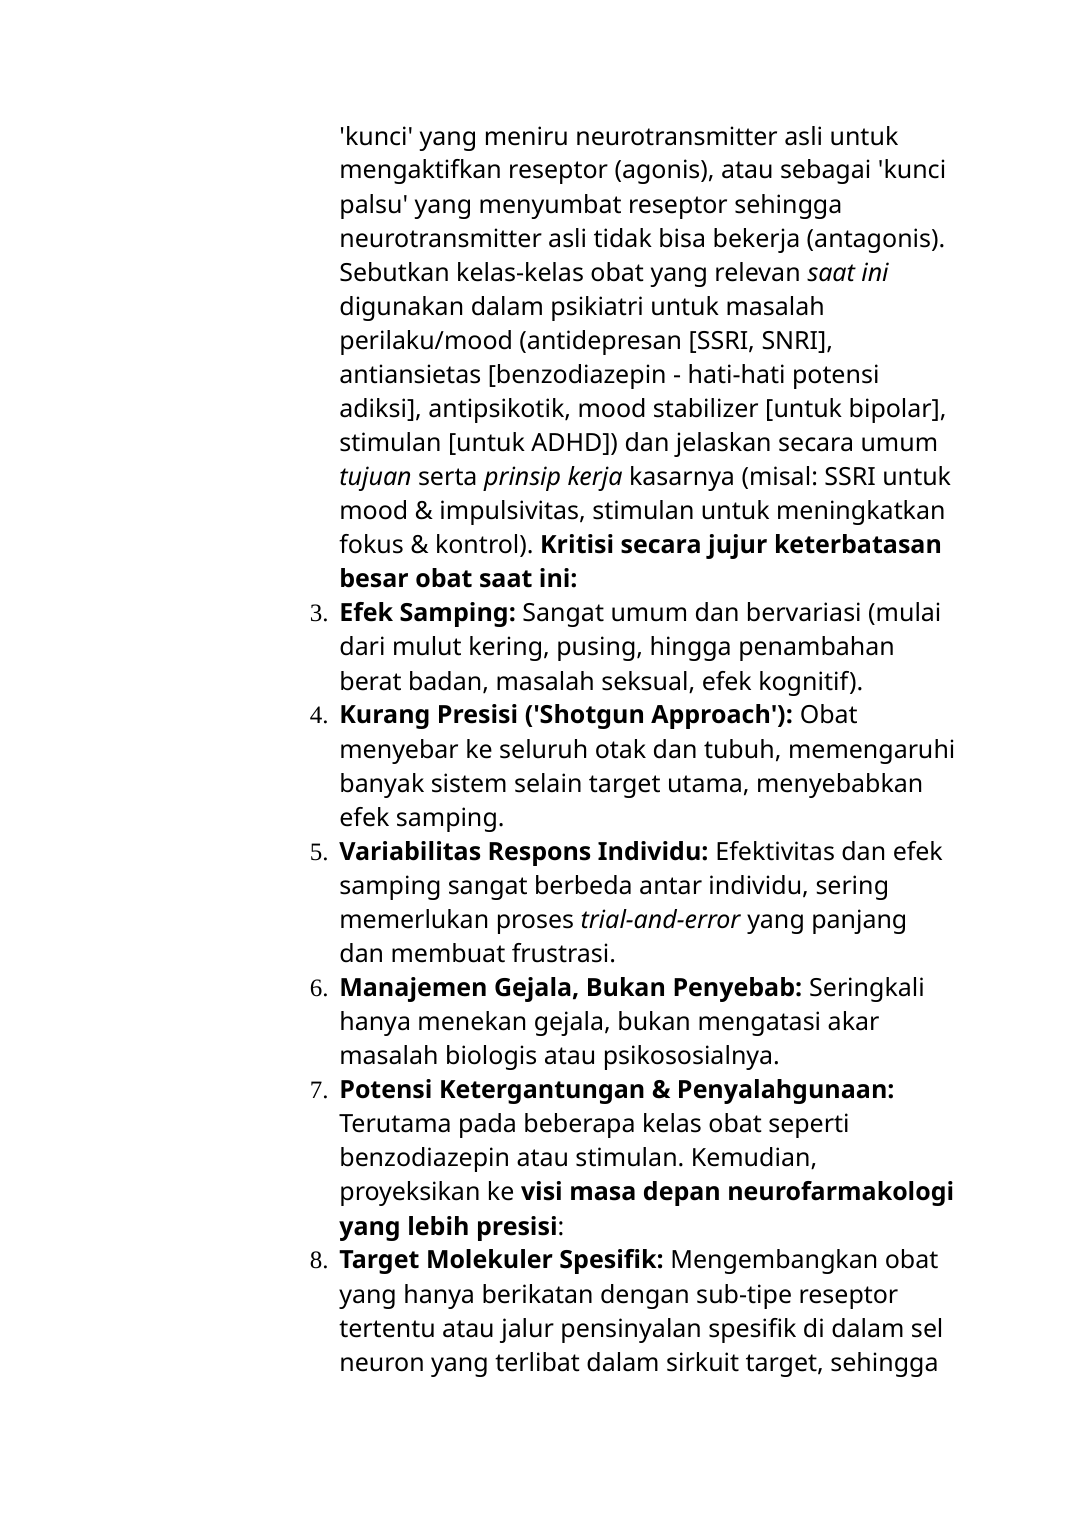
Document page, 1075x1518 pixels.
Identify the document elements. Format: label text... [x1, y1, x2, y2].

list 'kunci' yang meniru neurotransmitter asli untuk mengaktifkan reseptor (agonis), atau sebagai 'kunci palsu' yang menyumbat reseptor sehingga neurotransmitter asli tidak bisa bekerja (antagonis). Sebutkan kelas-kelas obat yang relevan saat ini digunakan dalam psikiatri untuk masalah perilaku/mood (antidepresan [SSRI, SNRI], antiansietas [benzodiazepin - hati-hati potensi adiksi], antipsikotik, mood stabilizer [untuk bipolar], stimulan [untuk ADHD]) dan jelaskan secara umum tujuan serta prinsip kerja kasarnya (misal: SSRI untuk mood & impulsivitas, stimulan untuk meningkatkan fokus & kontrol). Kritisi secara jujur keterbatasan besar obat saat ini: [309, 118, 957, 595]
list Potensi Ketergantungan & Penyalahgunaan: Terutama pada beberapa kelas obat seperti benzodiazepin atau stimulan. Kemudian, proyeksikan ke visi masa depan neurofarmakologi yang lebih presisi: [309, 1072, 957, 1242]
list Kurang Presisi ('Shotgun Approach'): Obat menyebar ke seluruh otak dan tubuh, memengaruhi banyak sistem selain target utama, menyebabkan efek samping. [309, 697, 957, 833]
list Efek Samping: Sangat umum dan bervariasi (mulai dari mulut kering, pusing, hingga penambahan berat badan, masalah seksual, efek kognitif). [309, 595, 957, 697]
list Manajemen Gejala, Bukan Penyebab: Seringkali hanya menekan gejala, bukan mengatasi akar masalah biologis atau psikososialnya. [309, 970, 957, 1072]
list Variabilitas Respons Individu: Efektivitas dan efek samping sangat berbeda antar individu, sering memerlukan proses trial-and-error yang panjang dan membuat frustrasi. [309, 833, 957, 970]
list Target Molekuler Spesifik: Mengembangkan obat yang hanya berikatan dengan sub-tipe reseptor tertentu atau jalur pensinyalan spesifik di dalam sel neuron yang terlibat dalam sirkuit target, sehingga [309, 1242, 957, 1378]
